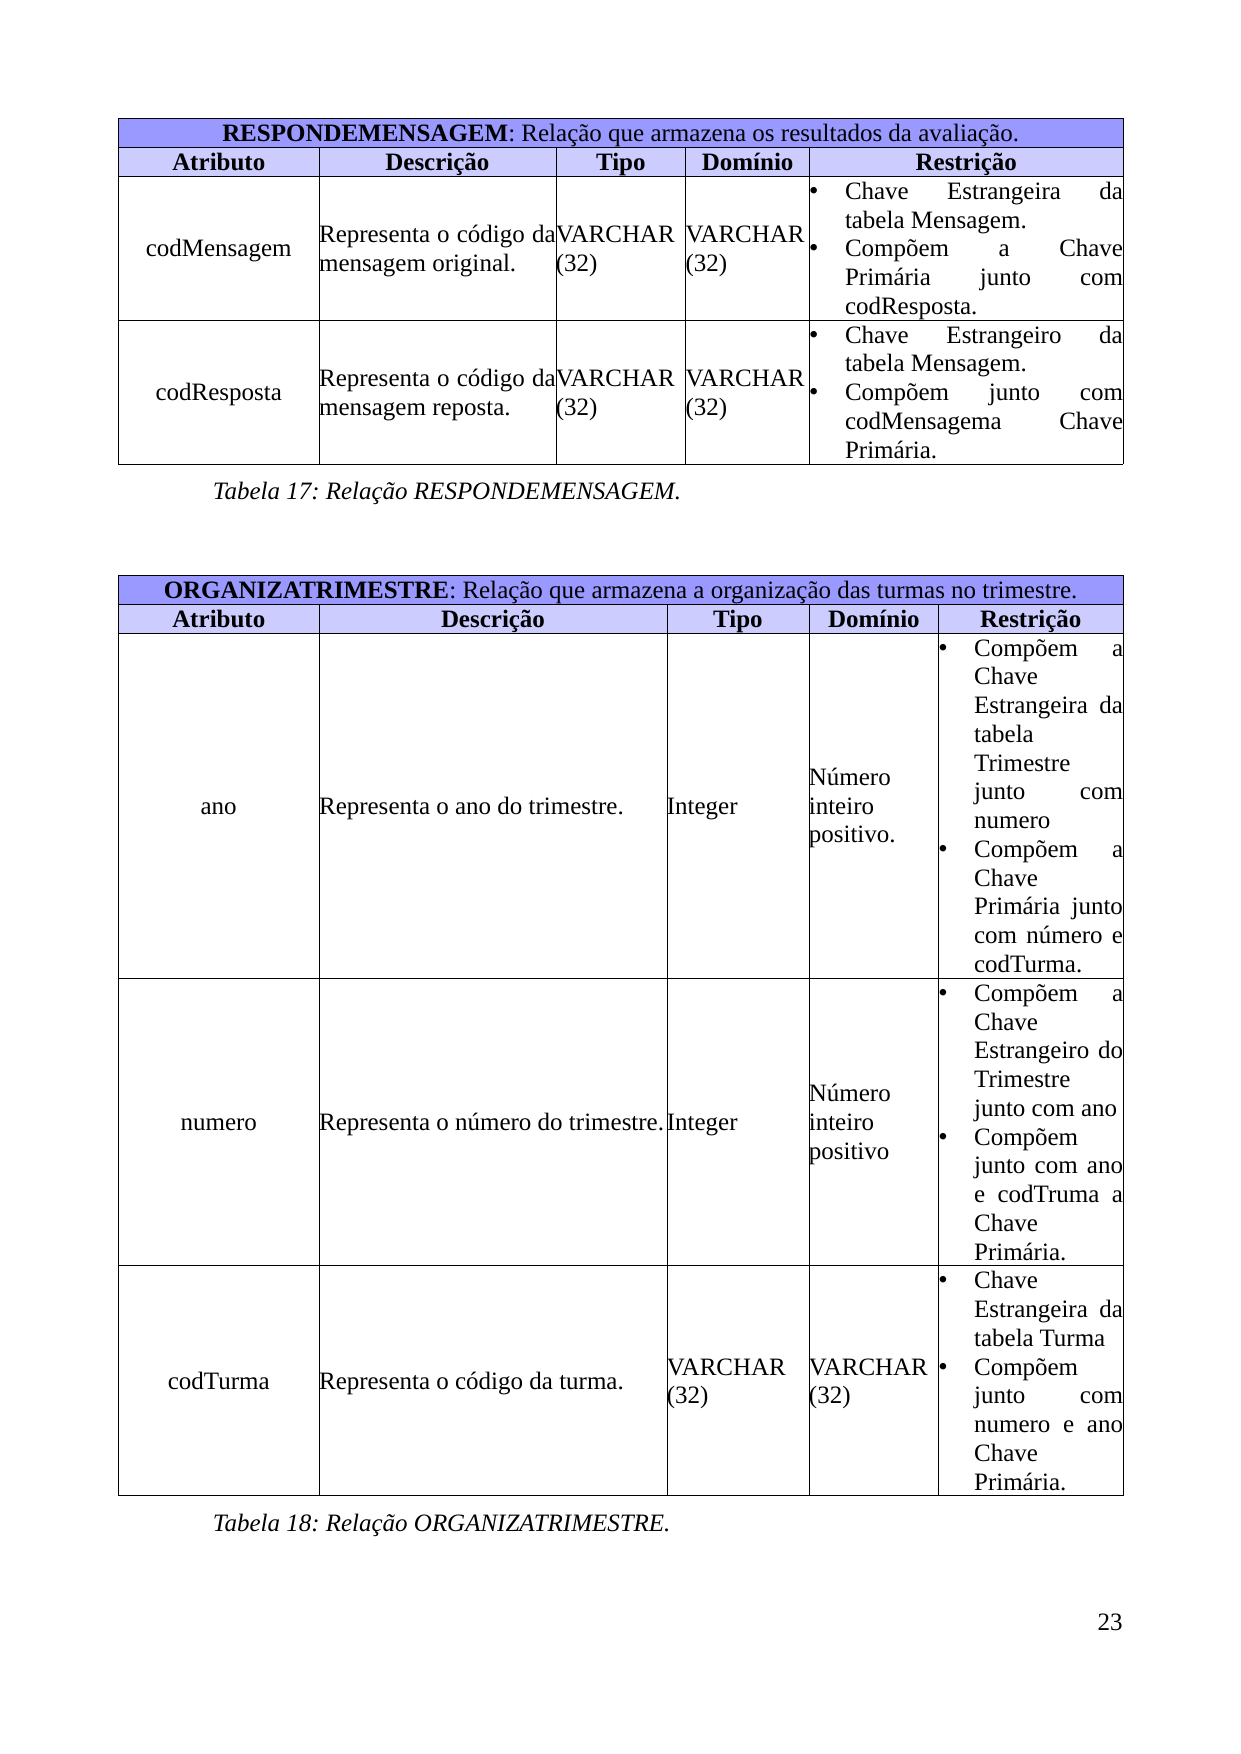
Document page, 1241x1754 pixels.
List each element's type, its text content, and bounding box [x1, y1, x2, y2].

table_cell numero [119, 979, 319, 1265]
text Tabela 18: Relação ORGANIZATRIMESTRE. [118, 1508, 1122, 1537]
table_cell Chave Estrangeiro da tabela Mensagem. Compõem junto com codMensagema Chave Primária. [810, 321, 1123, 463]
table_cell Restrição [810, 148, 1123, 176]
table_cell Restrição [939, 605, 1123, 633]
table_cell codTurma [119, 1266, 319, 1495]
table_cell Representa o ano do trimestre. [320, 634, 667, 978]
table_cell VARCHAR (32) [557, 321, 685, 463]
table_cell VARCHAR (32) [668, 1266, 809, 1495]
table_cell Representa o número do trimestre. [320, 979, 667, 1265]
table_cell VARCHAR (32) [557, 177, 685, 320]
table_cell Atributo [119, 605, 319, 633]
table_cell Compõem a Chave Estrangeiro do Trimestre junto com ano Compõem junto com ano e codTruma a Chave Primária. [939, 979, 1123, 1265]
table_cell Integer [668, 979, 809, 1265]
table_cell Atributo [119, 148, 319, 176]
table_cell VARCHAR (32) [686, 177, 809, 320]
table_cell Domínio [686, 148, 809, 176]
table_cell Número inteiro positivo [810, 979, 938, 1265]
table_cell Chave Estrangeira da tabela Turma Compõem junto com numero e ano Chave Primária. [939, 1266, 1123, 1495]
text Tabela 17: Relação RESPONDEMENSAGEM. [118, 476, 1122, 505]
table_cell Representa o código da mensagem reposta. [320, 321, 556, 463]
table_cell VARCHAR (32) [686, 321, 809, 463]
table_cell ano [119, 634, 319, 978]
table_cell Compõem a Chave Estrangeira da tabela Trimestre junto com numero Compõem a Chave Primária junto com número e codTurma. [939, 634, 1123, 978]
table_cell Chave Estrangeira da tabela Mensagem. Compõem a Chave Primária junto com codResposta. [810, 177, 1123, 320]
table_cell Domínio [810, 605, 938, 633]
table_cell Descrição [320, 148, 556, 176]
table_cell Número inteiro positivo. [810, 634, 938, 978]
table_cell Integer [668, 634, 809, 978]
table_cell Representa o código da mensagem original. [320, 177, 556, 320]
table_cell codMensagem [119, 177, 319, 320]
table_cell Tipo [557, 148, 685, 176]
table_cell Descrição [320, 605, 667, 633]
table_cell codResposta [119, 321, 319, 463]
table_cell VARCHAR (32) [810, 1266, 938, 1495]
table_cell Representa o código da turma. [320, 1266, 667, 1495]
table_cell Tipo [668, 605, 809, 633]
